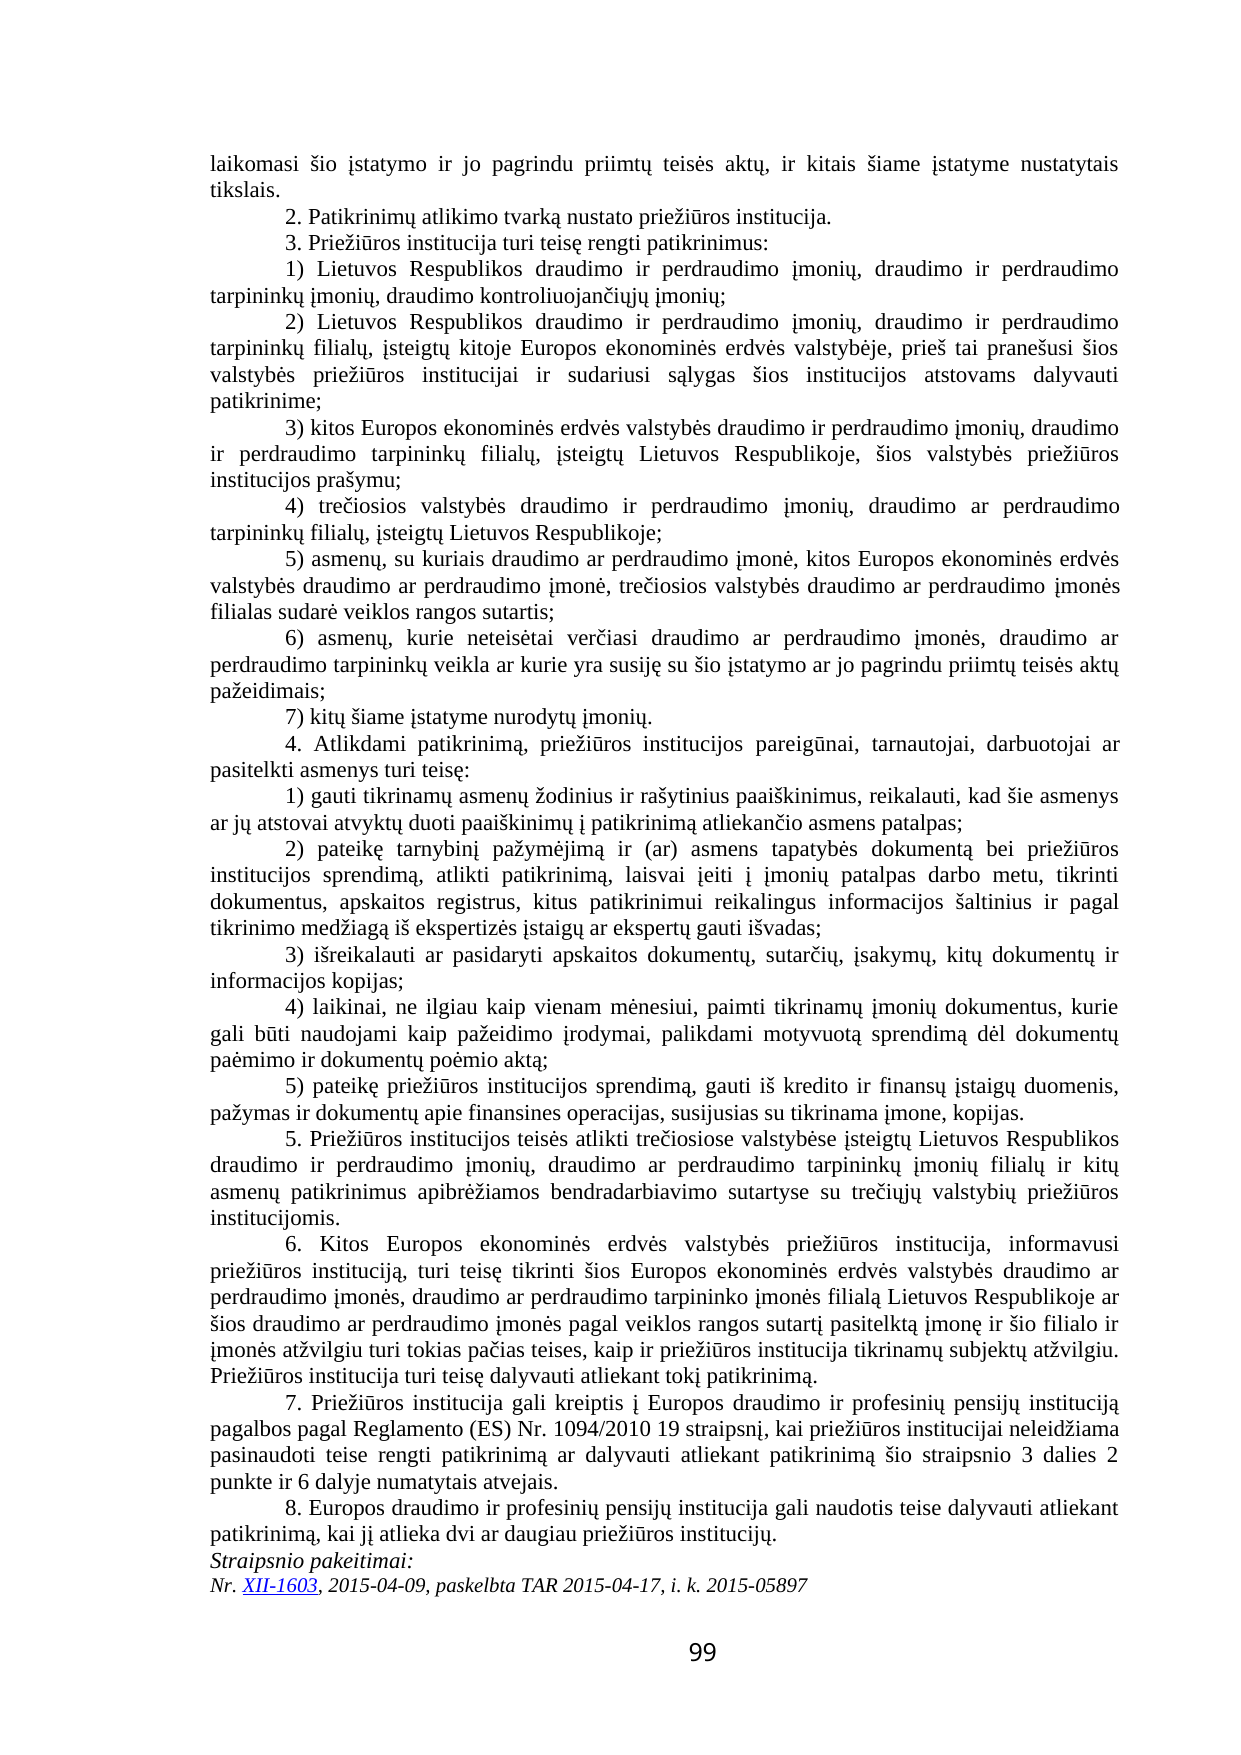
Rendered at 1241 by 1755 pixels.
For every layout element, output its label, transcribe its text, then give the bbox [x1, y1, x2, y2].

text 3) kitos Europos ekonominės erdvės valstybės draudimo ir perdraudimo įmonių, draudimo ir perdraudimo tarpininkų filialų, įsteigtų Lietuvos Respublikoje, šios valstybės priežiūros institucijos prašymu; [210, 413, 1120, 493]
text 7) kitų šiame įstatyme nurodytų įmonių. [210, 703, 1120, 730]
text 2) pateikę tarnybinį pažymėjimą ir (ar) asmens tapatybės dokumentą bei priežiūros institucijos sprendimą, atlikti patikrinimą, laisvai įeiti į įmonių patalpas darbo metu, tikrinti dokumentus, apskaitos registrus, kitus patikrinimui reikalingus informacijos šaltinius ir pagal tikrinimo medžiagą iš ekspertizės įstaigų ar ekspertų gauti išvadas; [210, 835, 1120, 941]
text 1) Lietuvos Respublikos draudimo ir perdraudimo įmonių, draudimo ir perdraudimo tarpininkų įmonių, draudimo kontroliuojančiųjų įmonių; [210, 255, 1120, 308]
text 7. Priežiūros institucija gali kreiptis į Europos draudimo ir profesinių pensijų instituciją pagalbos pagal Reglamento (ES) Nr. 1094/2010 19 straipsnį, kai priežiūros institucijai neleidžiama pasinaudoti teise rengti patikrinimą ar dalyvauti atliekant patikrinimą šio straipsnio 3 dalies 2 punkte ir 6 dalyje numatytais atvejais. [210, 1389, 1120, 1494]
text laikomasi šio įstatymo ir jo pagrindu priimtų teisės aktų, ir kitais šiame įstatyme nustatytais tikslais. [210, 150, 1120, 203]
text 3) išreikalauti ar pasidaryti apskaitos dokumentų, sutarčių, įsakymų, kitų dokumentų ir informacijos kopijas; [210, 941, 1120, 993]
text Straipsnio pakeitimai: [210, 1547, 1120, 1573]
text 3. Priežiūros institucija turi teisę rengti patikrinimus: [210, 229, 1120, 255]
text 4) trečiosios valstybės draudimo ir perdraudimo įmonių, draudimo ar perdraudimo tarpininkų filialų, įsteigtų Lietuvos Respublikoje; [210, 493, 1120, 545]
text 4. Atlikdami patikrinimą, priežiūros institucijos pareigūnai, tarnautojai, darbuotojai ar pasitelkti asmenys turi teisę: [210, 730, 1120, 782]
text 5. Priežiūros institucijos teisės atlikti trečiosiose valstybėse įsteigtų Lietuvos Respublikos draudimo ir perdraudimo įmonių, draudimo ar perdraudimo tarpininkų įmonių filialų ir kitų asmenų patikrinimus apibrėžiamos bendradarbiavimo sutartyse su trečiųjų valstybių priežiūros institucijomis. [210, 1125, 1120, 1231]
text 8. Europos draudimo ir profesinių pensijų institucija gali naudotis teise dalyvauti atliekant patikrinimą, kai jį atlieka dvi ar daugiau priežiūros institucijų. [210, 1494, 1120, 1547]
text Nr. XII-1603, 2015-04-09, paskelbta TAR 2015-04-17, i. k. 2015-05897 [210, 1573, 1120, 1597]
text 5) asmenų, su kuriais draudimo ar perdraudimo įmonė, kitos Europos ekonominės erdvės valstybės draudimo ar perdraudimo įmonė, trečiosios valstybės draudimo ar perdraudimo įmonės filialas sudarė veiklos rangos sutartis; [210, 545, 1120, 624]
text 1) gauti tikrinamų asmenų žodinius ir rašytinius paaiškinimus, reikalauti, kad šie asmenys ar jų atstovai atvyktų duoti paaiškinimų į patikrinimą atliekančio asmens patalpas; [210, 782, 1120, 835]
text 4) laikinai, ne ilgiau kaip vienam mėnesiui, paimti tikrinamų įmonių dokumentus, kurie gali būti naudojami kaip pažeidimo įrodymai, palikdami motyvuotą sprendimą dėl dokumentų paėmimo ir dokumentų poėmio aktą; [210, 993, 1120, 1072]
text 2) Lietuvos Respublikos draudimo ir perdraudimo įmonių, draudimo ir perdraudimo tarpininkų filialų, įsteigtų kitoje Europos ekonominės erdvės valstybėje, prieš tai pranešusi šios valstybės priežiūros institucijai ir sudariusi sąlygas šios institucijos atstovams dalyvauti patikrinime; [210, 308, 1120, 413]
text 5) pateikę priežiūros institucijos sprendimą, gauti iš kredito ir finansų įstaigų duomenis, pažymas ir dokumentų apie finansines operacijas, susijusias su tikrinama įmone, kopijas. [210, 1072, 1120, 1125]
text 6) asmenų, kurie neteisėtai verčiasi draudimo ar perdraudimo įmonės, draudimo ar perdraudimo tarpininkų veikla ar kurie yra susiję su šio įstatymo ar jo pagrindu priimtų teisės aktų pažeidimais; [210, 624, 1120, 703]
text 2. Patikrinimų atlikimo tvarką nustato priežiūros institucija. [210, 203, 1120, 229]
text 6. Kitos Europos ekonominės erdvės valstybės priežiūros institucija, informavusi priežiūros instituciją, turi teisę tikrinti šios Europos ekonominės erdvės valstybės draudimo ar perdraudimo įmonės, draudimo ar perdraudimo tarpininko įmonės filialą Lietuvos Respublikoje ar šios draudimo ar perdraudimo įmonės pagal veiklos rangos sutartį pasitelktą įmonę ir šio filialo ir įmonės atžvilgiu turi tokias pačias teises, kaip ir priežiūros institucija tikrinamų subjektų atžvilgiu. Priežiūros institucija turi teisę dalyvauti atliekant tokį patikrinimą. [210, 1231, 1120, 1389]
